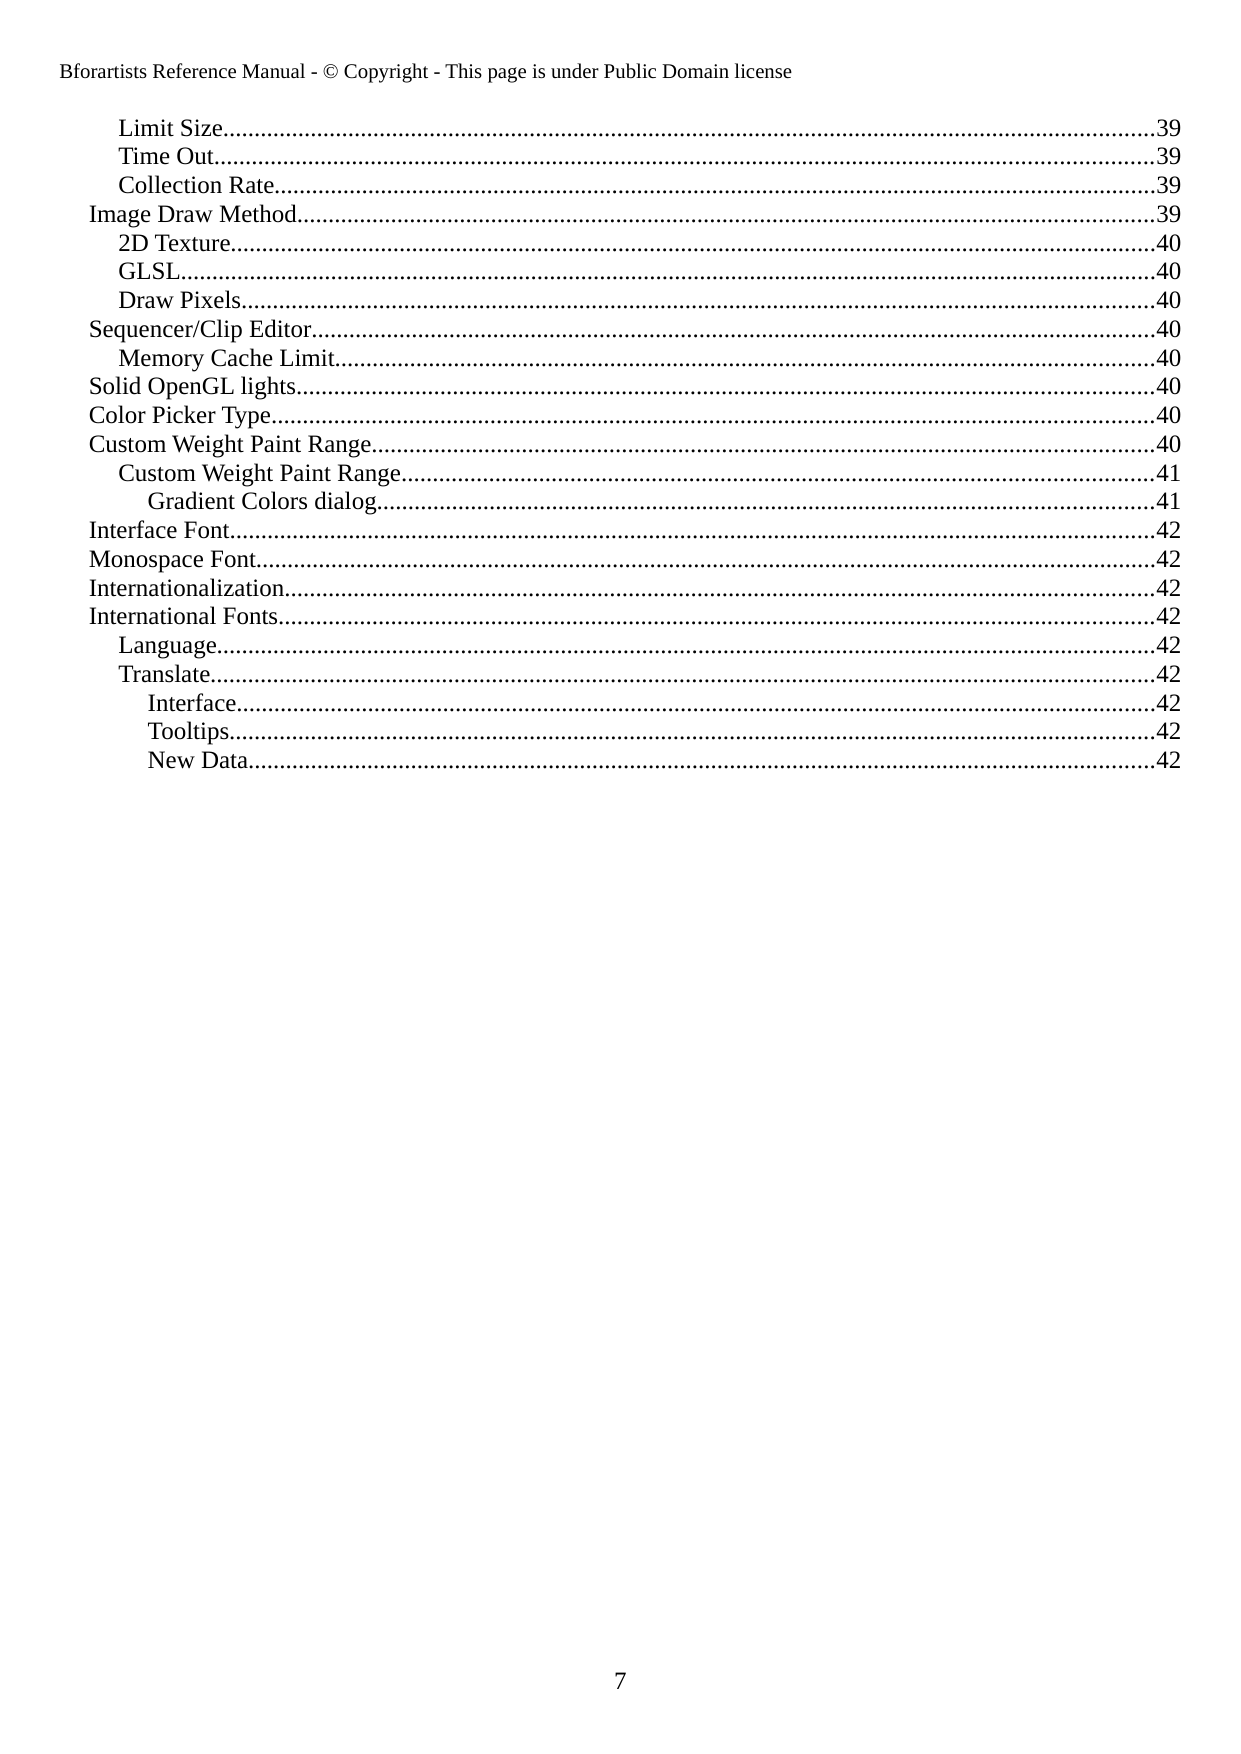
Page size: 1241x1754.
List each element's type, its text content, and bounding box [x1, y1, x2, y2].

text Interface Font 42 [88, 515, 1181, 544]
text Internationalization 42 [88, 573, 1181, 601]
text Color Picker Type 40 [88, 400, 1181, 429]
text Translate 42 [118, 659, 1181, 688]
text Time Out 39 [118, 141, 1181, 170]
text Language 42 [118, 630, 1181, 659]
text Solid OpenGL lights 40 [88, 371, 1181, 400]
text Memory Cache Limit 40 [118, 343, 1181, 371]
text Image Draw Method 39 [88, 199, 1181, 228]
text Tooltips 42 [147, 716, 1181, 745]
text Sequencer/Clip Editor 40 [88, 314, 1181, 343]
text Draw Pixels 40 [118, 285, 1181, 314]
text Limit Size 39 [118, 113, 1181, 141]
text GLSL 40 [118, 256, 1181, 285]
text Monospace Font 42 [88, 544, 1181, 573]
text Custom Weight Paint Range 41 [118, 458, 1181, 486]
text Collection Rate 39 [118, 170, 1181, 199]
text Interface 42 [147, 688, 1181, 716]
text New Data 42 [147, 745, 1181, 774]
text 2D Texture 40 [118, 228, 1181, 256]
text Gradient Colors dialog 41 [147, 486, 1181, 515]
text International Fonts 42 [88, 601, 1181, 630]
text Custom Weight Paint Range 40 [88, 429, 1181, 458]
